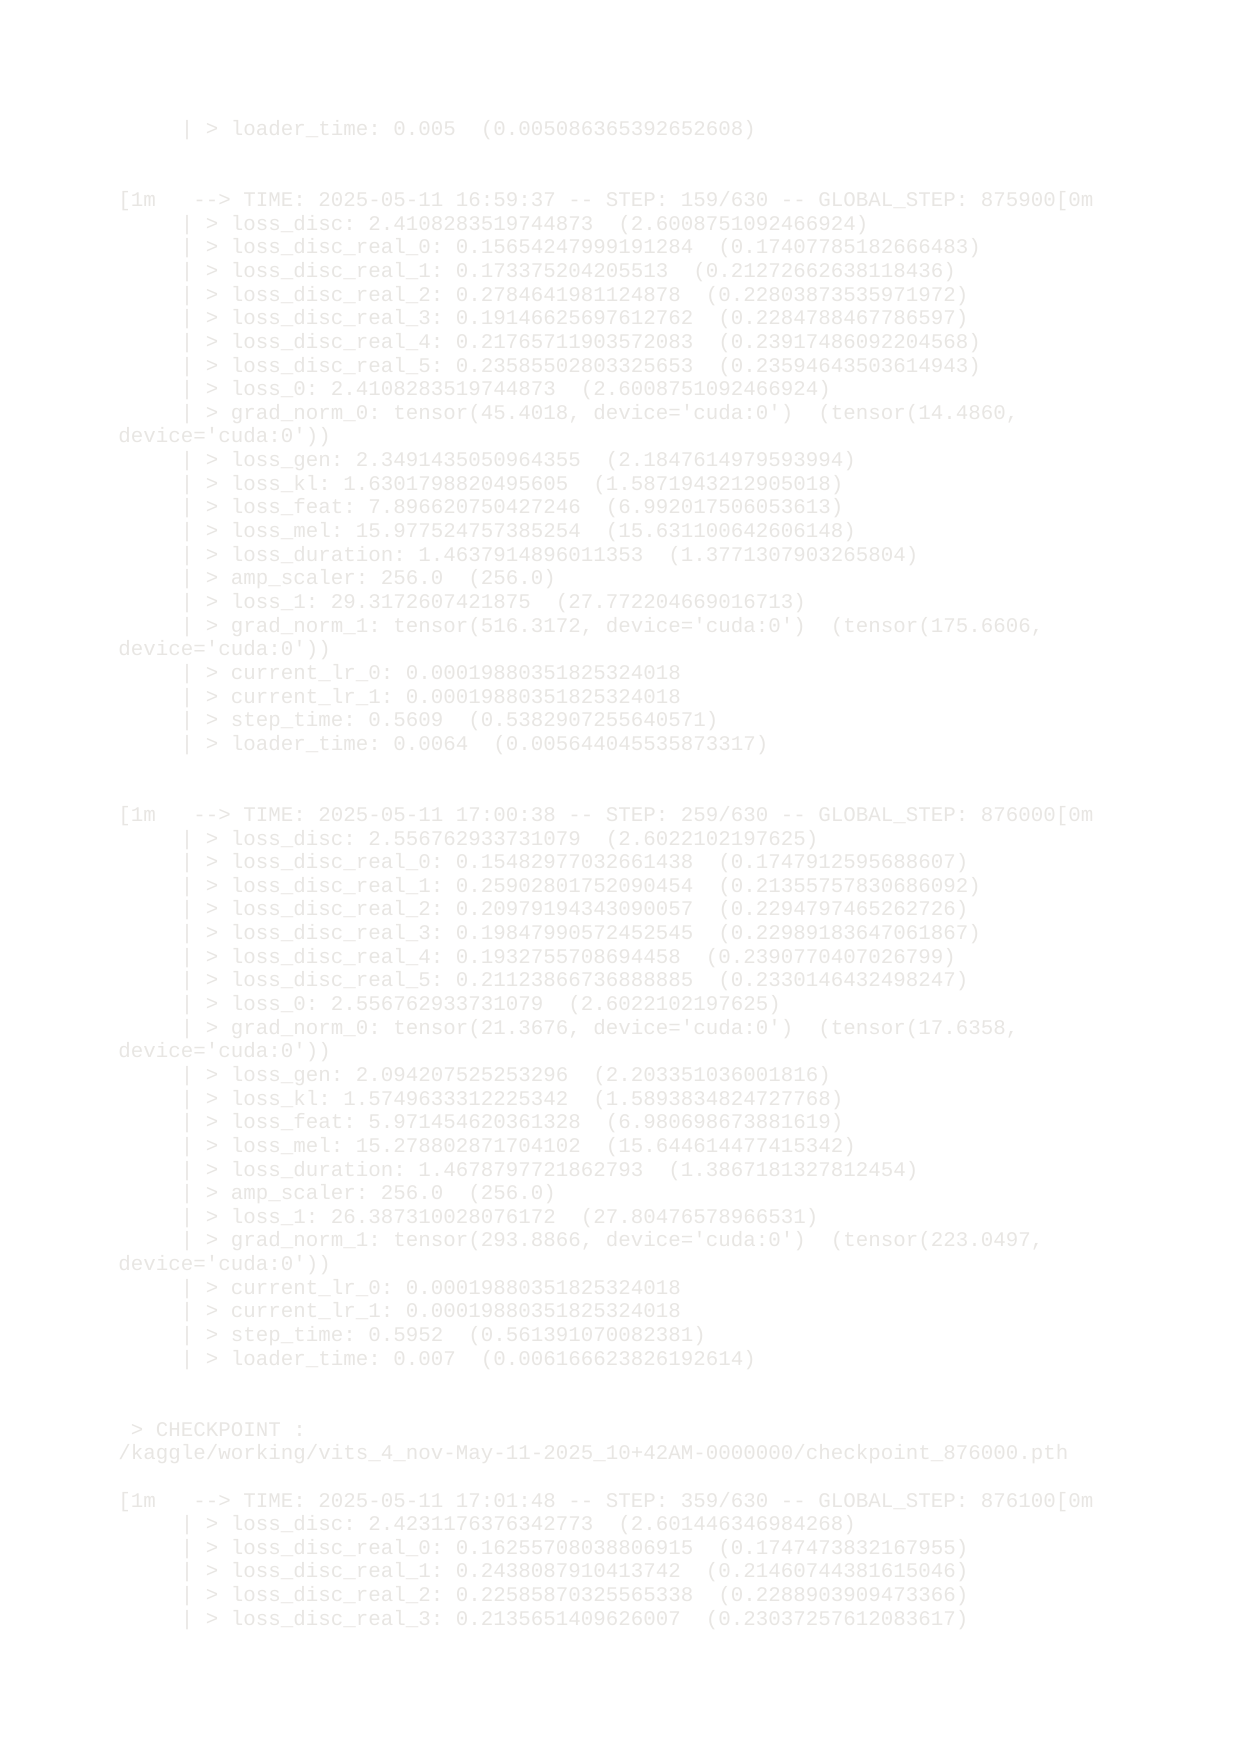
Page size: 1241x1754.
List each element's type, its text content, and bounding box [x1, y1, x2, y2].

text | > loss_feat: 7.896620750427246 (6.992017506053613) [118, 496, 1122, 520]
text | > loss_disc_real_1: 0.2438087910413742 (0.21460744381615046) [118, 1561, 1122, 1584]
text | > current_lr_1: 0.00019880351825324018 [118, 1300, 1122, 1324]
text | > loss_disc_real_2: 0.22585870325565338 (0.2288903909473366) [118, 1584, 1122, 1608]
text | > loss_kl: 1.6301798820495605 (1.5871943212905018) [118, 473, 1122, 496]
text | > loss_kl: 1.5749633312225342 (1.5893834824727768) [118, 1088, 1122, 1111]
text | > loss_disc_real_4: 0.21765711903572083 (0.23917486092204568) [118, 331, 1122, 354]
text | > loss_disc_real_3: 0.19847990572452545 (0.22989183647061867) [118, 922, 1122, 946]
text [1m --> TIME: 2025-05-11 17:01:48 -- STEP: 359/630 -- GLOBAL_STEP: 876100[0m [118, 1489, 1122, 1513]
text | > loss_gen: 2.3491435050964355 (2.1847614979593994) [118, 449, 1122, 473]
text | > current_lr_0: 0.00019880351825324018 [118, 1277, 1122, 1300]
text | > loss_1: 29.3172607421875 (27.772204669016713) [118, 591, 1122, 615]
text | > loss_disc_real_1: 0.25902801752090454 (0.21355757830686092) [118, 875, 1122, 898]
text > CHECKPOINT : /kaggle/working/vits_4_nov-May-11-2025_10+42AM-0000000/checkpoint_876000.pth [118, 1419, 1122, 1466]
text [1m --> TIME: 2025-05-11 16:59:37 -- STEP: 159/630 -- GLOBAL_STEP: 875900[0m [118, 189, 1122, 213]
text | > grad_norm_1: tensor(293.8866, device='cuda:0') (tensor(223.0497, device='cuda:0')) [118, 1229, 1122, 1277]
text | > loss_disc_real_2: 0.2784641981124878 (0.22803873535971972) [118, 284, 1122, 307]
text | > loss_disc: 2.556762933731079 (2.6022102197625) [118, 827, 1122, 851]
text | > loss_disc: 2.4108283519744873 (2.6008751092466924) [118, 213, 1122, 236]
text | > amp_scaler: 256.0 (256.0) [118, 567, 1122, 591]
text | > loss_disc_real_5: 0.23585502803325653 (0.23594643503614943) [118, 354, 1122, 378]
text | > loss_disc_real_3: 0.2135651409626007 (0.23037257612083617) [118, 1608, 1122, 1631]
text | > loss_disc_real_5: 0.21123866736888885 (0.2330146432498247) [118, 969, 1122, 993]
text | > current_lr_1: 0.00019880351825324018 [118, 686, 1122, 709]
text | > loss_disc_real_1: 0.173375204205513 (0.21272662638118436) [118, 260, 1122, 284]
text | > amp_scaler: 256.0 (256.0) [118, 1182, 1122, 1206]
text | > loss_disc_real_0: 0.16255708038806915 (0.1747473832167955) [118, 1537, 1122, 1561]
text | > loss_disc_real_4: 0.1932755708694458 (0.2390770407026799) [118, 946, 1122, 969]
text | > loss_disc_real_2: 0.20979194343090057 (0.2294797465262726) [118, 898, 1122, 922]
text | > loss_mel: 15.977524757385254 (15.631100642606148) [118, 520, 1122, 544]
text | > loader_time: 0.007 (0.006166623826192614) [118, 1348, 1122, 1371]
text | > loader_time: 0.0064 (0.005644045535873317) [118, 733, 1122, 757]
text | > loss_disc_real_0: 0.15482977032661438 (0.1747912595688607) [118, 851, 1122, 875]
text | > current_lr_0: 0.00019880351825324018 [118, 662, 1122, 686]
text | > loss_disc_real_3: 0.19146625697612762 (0.2284788467786597) [118, 307, 1122, 331]
text | > loss_disc_real_0: 0.15654247999191284 (0.17407785182666483) [118, 236, 1122, 260]
text | > grad_norm_1: tensor(516.3172, device='cuda:0') (tensor(175.6606, device='cuda:0')) [118, 615, 1122, 662]
text | > loss_duration: 1.4678797721862793 (1.3867181327812454) [118, 1158, 1122, 1182]
text | > loss_1: 26.387310028076172 (27.80476578966531) [118, 1206, 1122, 1229]
text | > loss_disc: 2.4231176376342773 (2.601446346984268) [118, 1513, 1122, 1537]
text | > loss_gen: 2.094207525253296 (2.203351036001816) [118, 1064, 1122, 1088]
text | > loss_0: 2.4108283519744873 (2.6008751092466924) [118, 378, 1122, 402]
text | > loss_duration: 1.4637914896011353 (1.3771307903265804) [118, 544, 1122, 567]
text [1m --> TIME: 2025-05-11 17:00:38 -- STEP: 259/630 -- GLOBAL_STEP: 876000[0m [118, 804, 1122, 827]
text | > grad_norm_0: tensor(21.3676, device='cuda:0') (tensor(17.6358, device='cuda:0')) [118, 1017, 1122, 1064]
text | > loader_time: 0.005 (0.005086365392652608) [118, 118, 1122, 142]
text | > grad_norm_0: tensor(45.4018, device='cuda:0') (tensor(14.4860, device='cuda:0')) [118, 402, 1122, 449]
text | > loss_feat: 5.971454620361328 (6.980698673881619) [118, 1111, 1122, 1135]
text | > step_time: 0.5952 (0.561391070082381) [118, 1324, 1122, 1348]
text | > loss_0: 2.556762933731079 (2.6022102197625) [118, 993, 1122, 1017]
text | > loss_mel: 15.278802871704102 (15.644614477415342) [118, 1135, 1122, 1158]
text | > step_time: 0.5609 (0.5382907255640571) [118, 709, 1122, 733]
